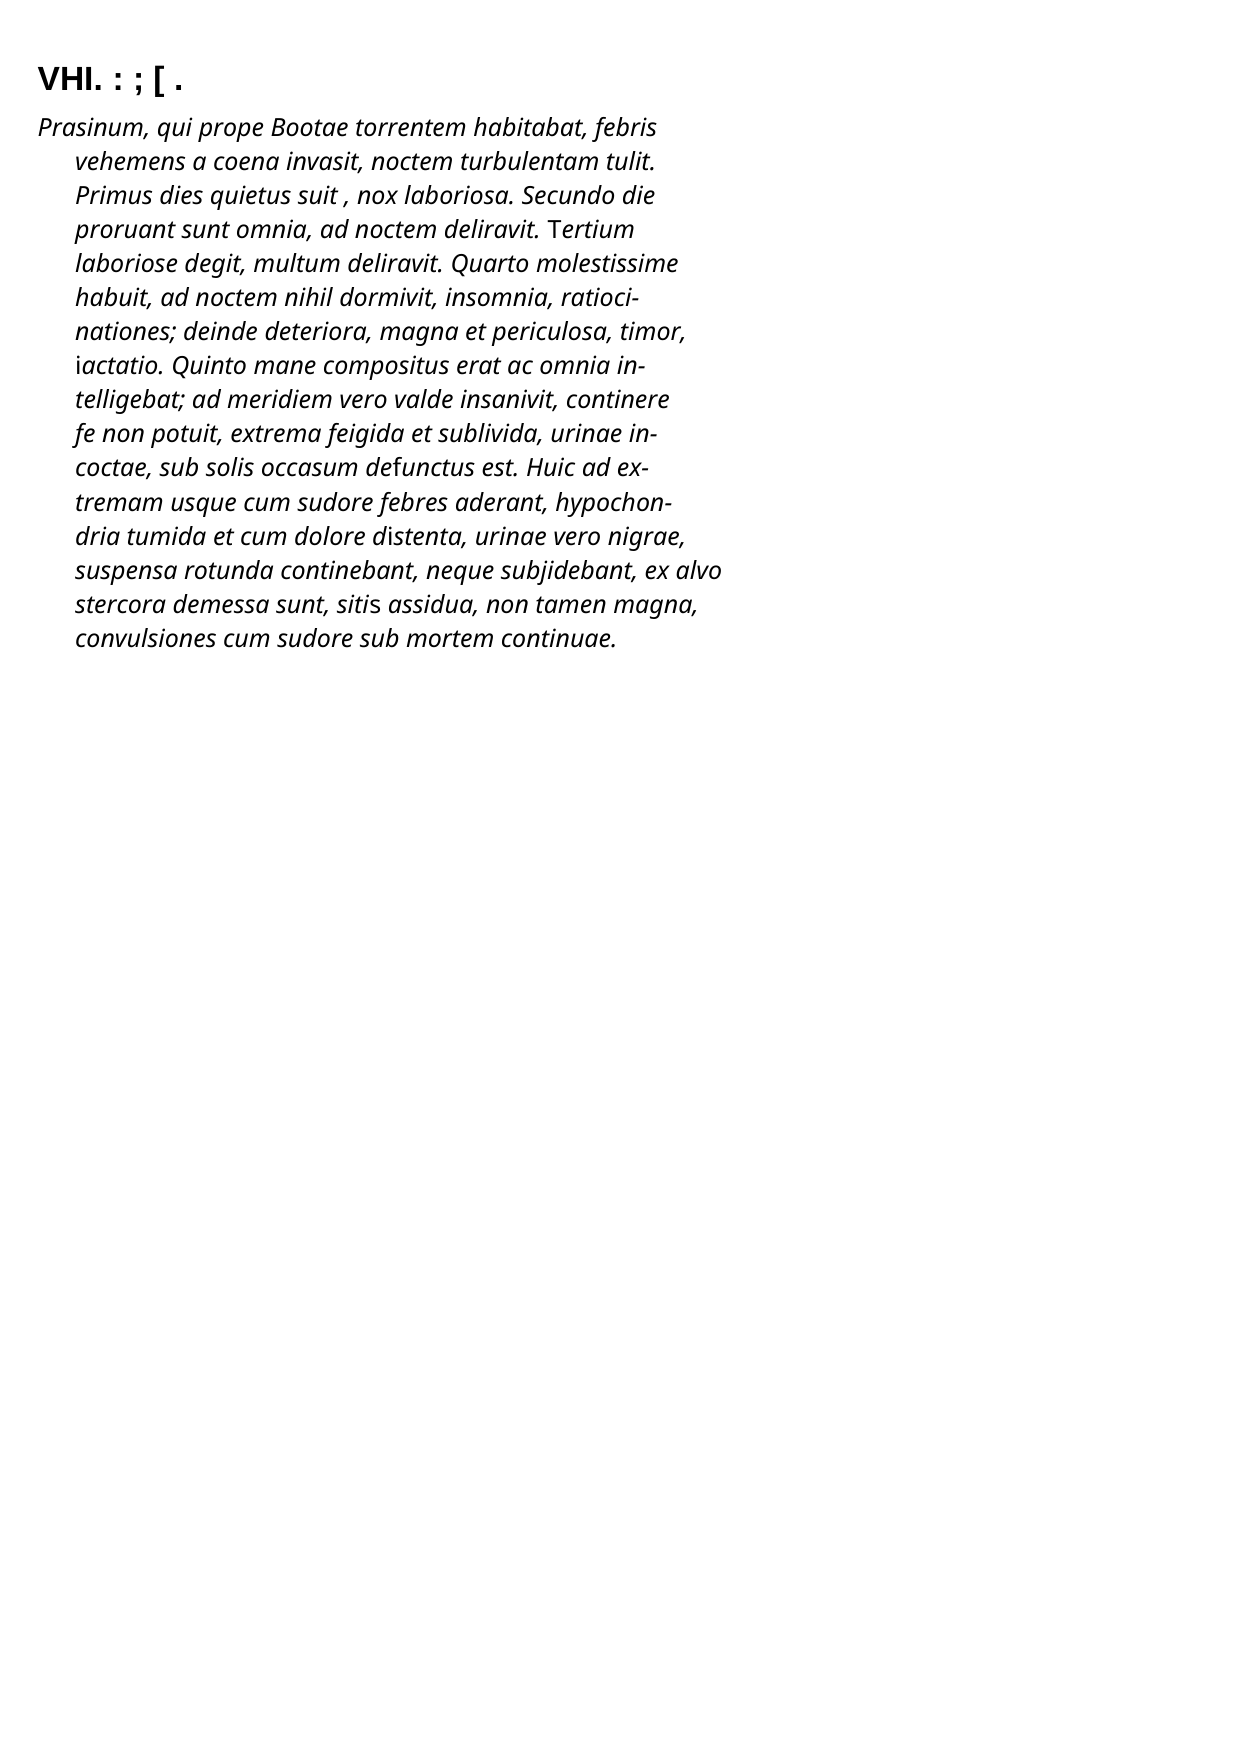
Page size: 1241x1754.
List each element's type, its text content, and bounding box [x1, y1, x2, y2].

subtitle VHI. : ; [ . [37, 58, 1203, 97]
text Prasinum, qui prope Bootae torrentem habitabat, febris vehemens a coena invasit, noctem turbulentam tulit. Primus dies quietus suit , nox laboriosa. Secundo die proruant sunt omnia, ad noctem deliravit. Tertium laboriose degit, multum deliravit. Quarto molestissime habuit, ad noctem nihil dormivit, insomnia, ratioci- nationes; deinde deteriora, magna et periculosa, timor, iactatio. Quinto mane compositus erat ac omnia in- telligebat; ad meridiem vero valde insanivit, continere fe non potuit, extrema feigida et sublivida, urinae in- coctae, sub solis occasum defunctus est. Huic ad ex- tremam usque cum sudore febres aderant, hypochon- dria tumida et cum dolore distenta, urinae vero nigrae, suspensa rotunda continebant, neque subjidebant, ex alvo stercora demessa sunt, sitis assidua, non tamen magna, convulsiones cum sudore sub mortem continuae. [37, 109, 1203, 654]
